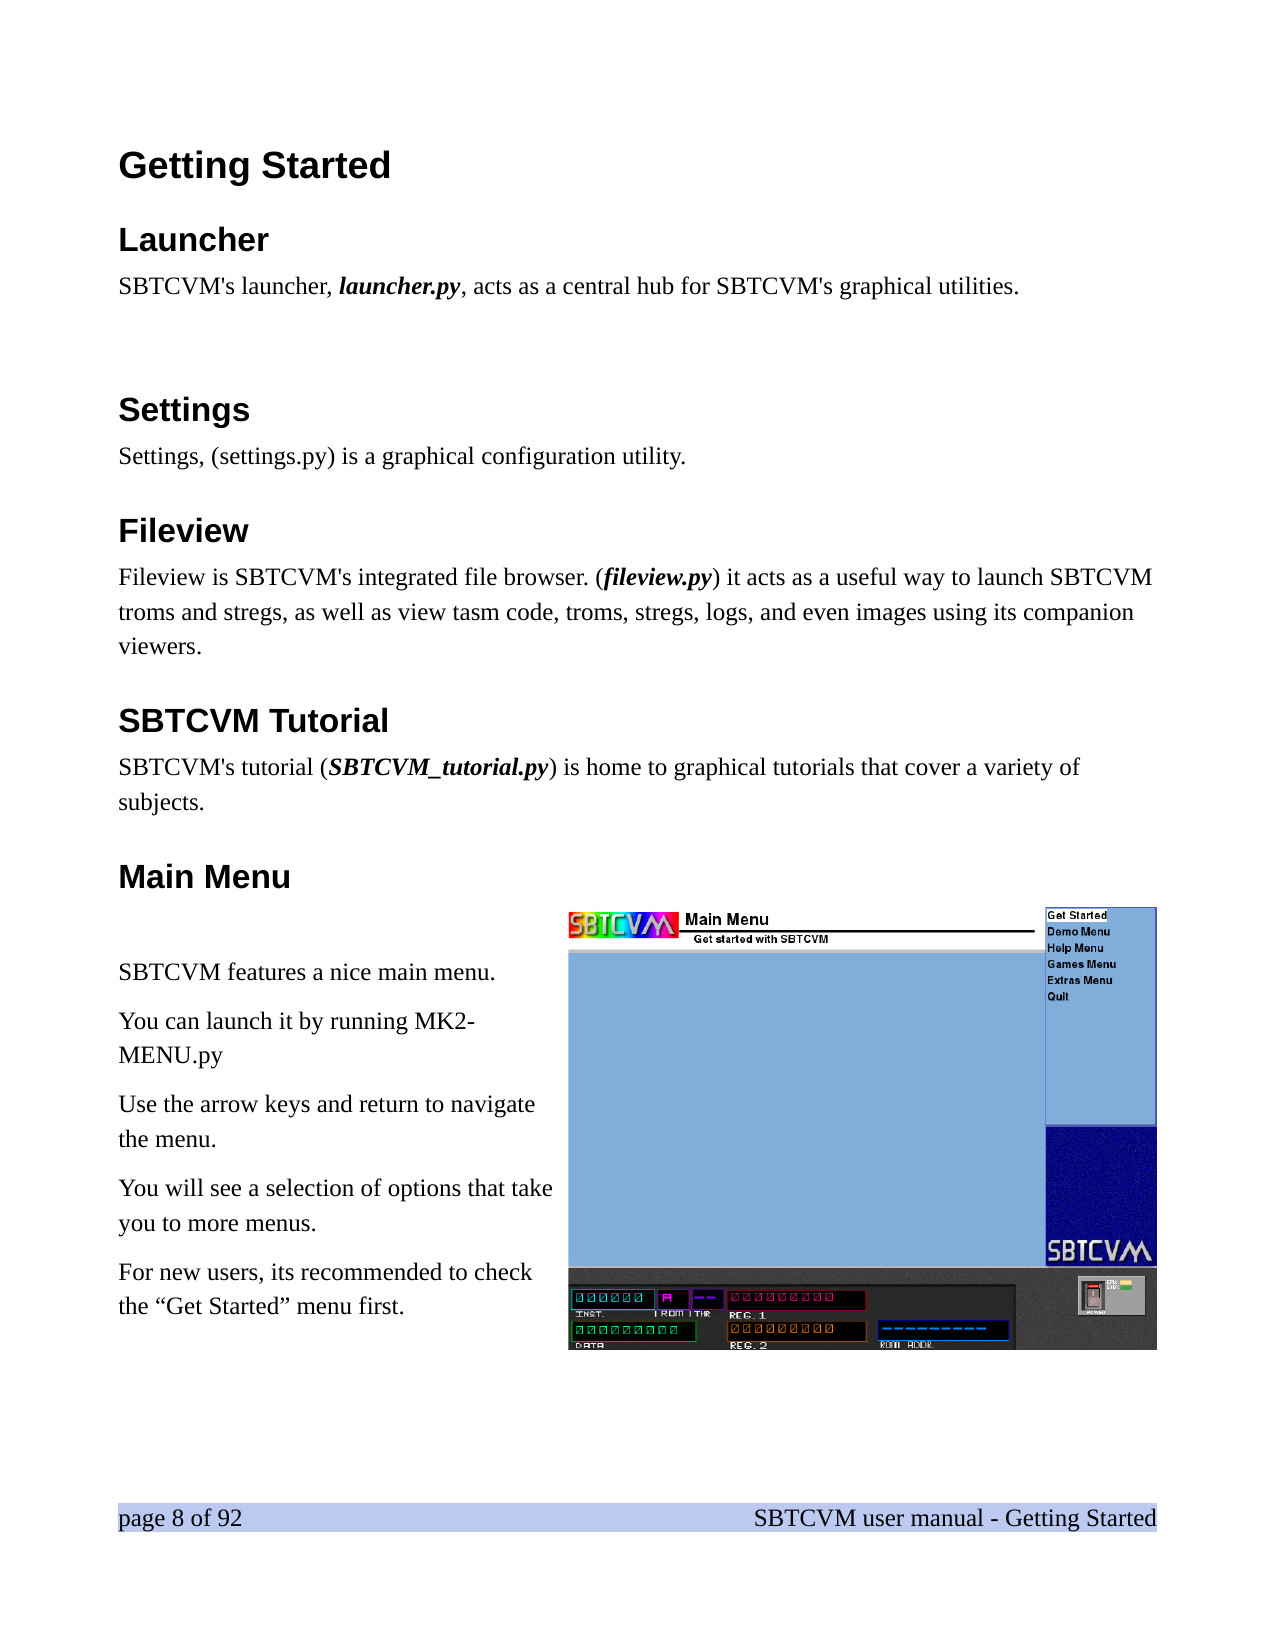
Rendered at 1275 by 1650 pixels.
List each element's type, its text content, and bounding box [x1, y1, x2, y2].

text You can launch it by running MK2-MENU.py [118, 1006, 568, 1069]
picture [568, 907, 1157, 1350]
subtitle Launcher [118, 220, 1157, 259]
text SBTCVM's launcher, launcher.py, acts as a central hub for SBTCVM's graphical utilities. [118, 271, 1157, 300]
subtitle Getting Started [118, 143, 1157, 187]
text You will see a selection of options that take you to more menus. [118, 1173, 568, 1236]
text SBTCVM's tutorial (SBTCVM_tutorial.py) is home to graphical tutorials that cover a variety of subjects. [118, 752, 1157, 816]
subtitle Settings [118, 390, 1157, 429]
text Use the arrow keys and return to navigate the menu. [118, 1089, 568, 1153]
text Settings, (settings.py) is a graphical configuration utility. [118, 441, 1157, 470]
text SBTCVM features a nice main menu. [118, 957, 568, 986]
subtitle Main Menu [118, 857, 1157, 895]
subtitle SBTCVM Tutorial [118, 701, 1157, 740]
text Fileview is SBTCVM's integrated file browser. (fileview.py) it acts as a useful way to launch SBTCVM troms and stregs, as well as view tasm code, troms, stregs, logs, and even images using its companion viewers. [118, 562, 1157, 660]
text For new users, its recommended to check the “Get Started” menu first. [118, 1257, 568, 1320]
subtitle Fileview [118, 511, 1157, 550]
